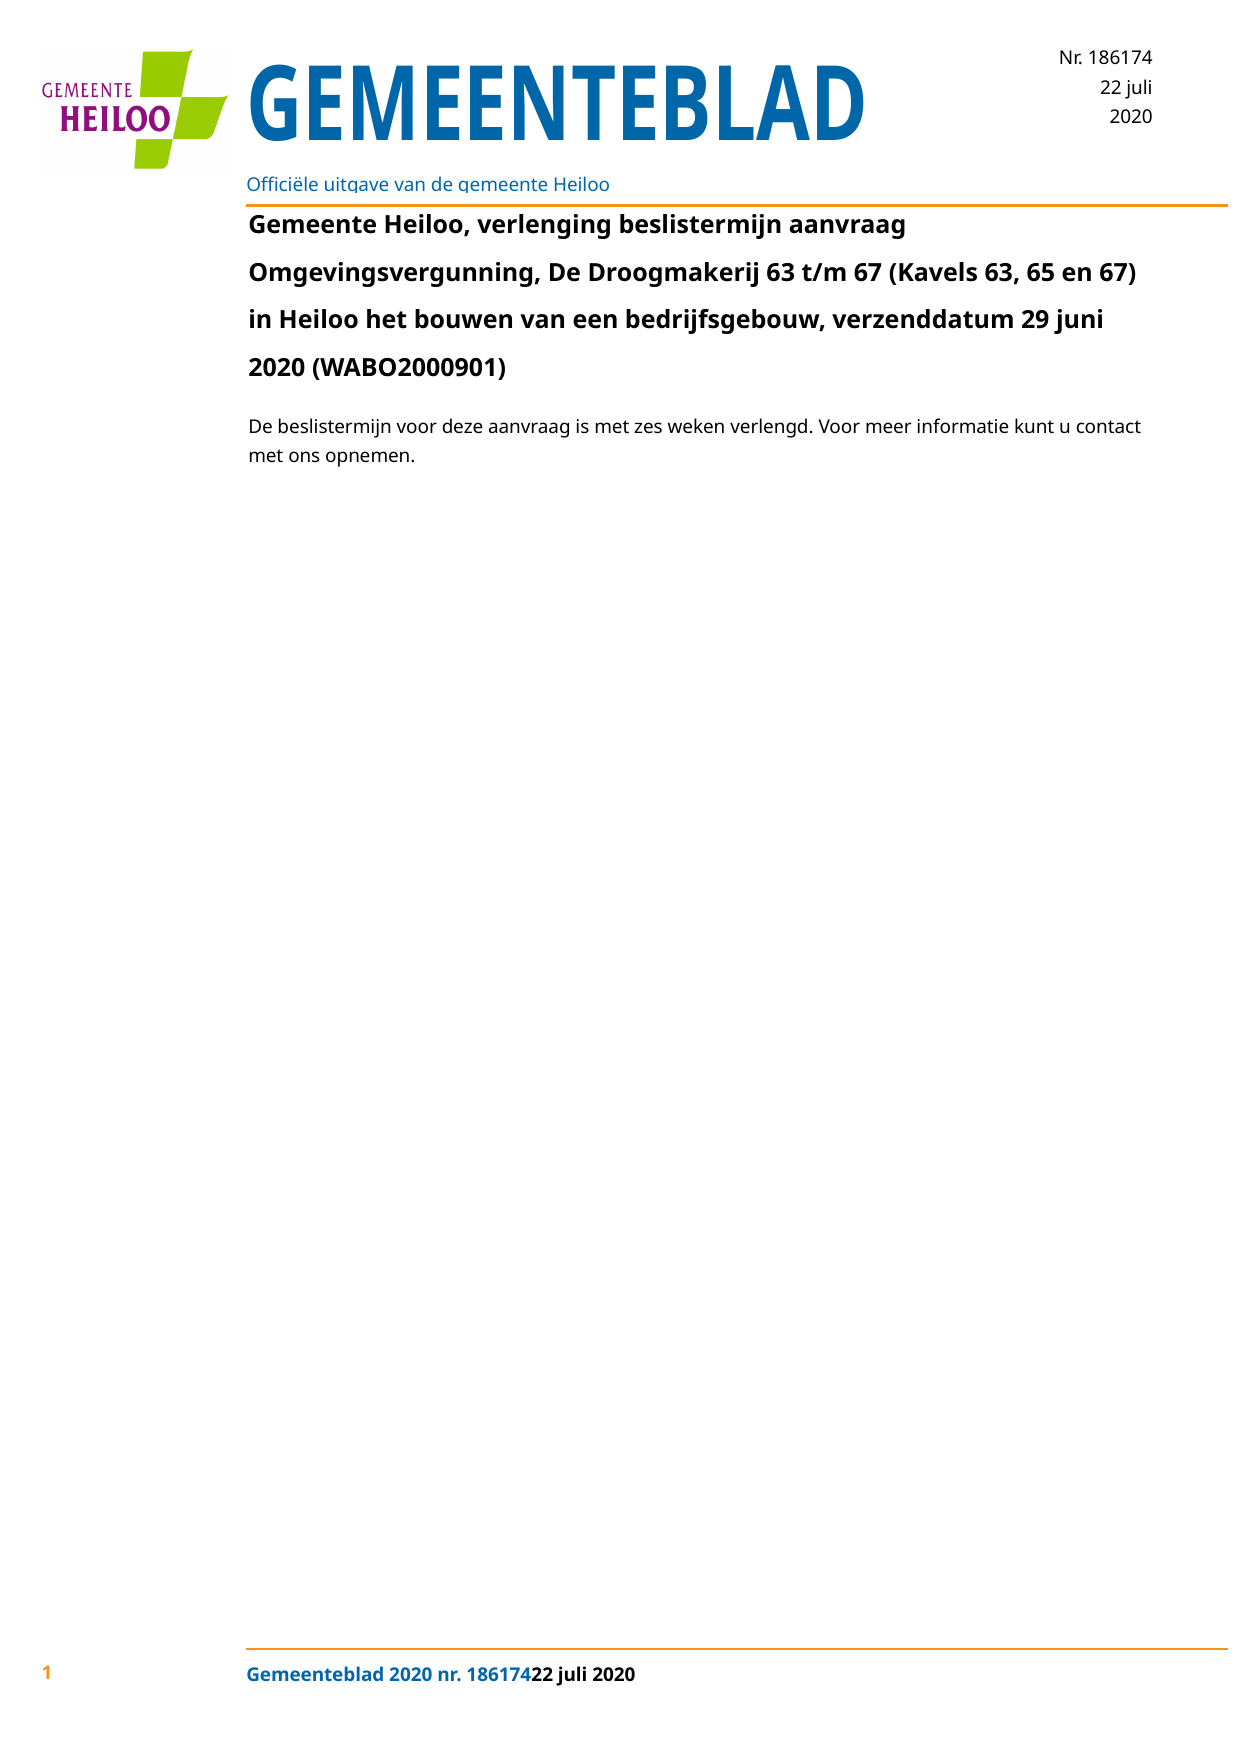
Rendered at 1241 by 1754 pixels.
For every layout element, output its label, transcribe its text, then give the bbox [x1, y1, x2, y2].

text Gemeente Heiloo, verlenging beslistermijn aanvraag Omgevingsvergunning, De Droogmakerij 63 t/m 67 (Kavels 63, 65 en 67) in Heiloo het bouwen van een bedrijfsgebouw, verzenddatum 29 juni 2020 (WABO2000901) [248, 207, 1152, 384]
text De beslistermijn voor deze aanvraag is met zes weken verlengd. Voor meer informatie kunt u contact met ons opnemen. [248, 413, 1152, 468]
picture [41, 47, 231, 172]
